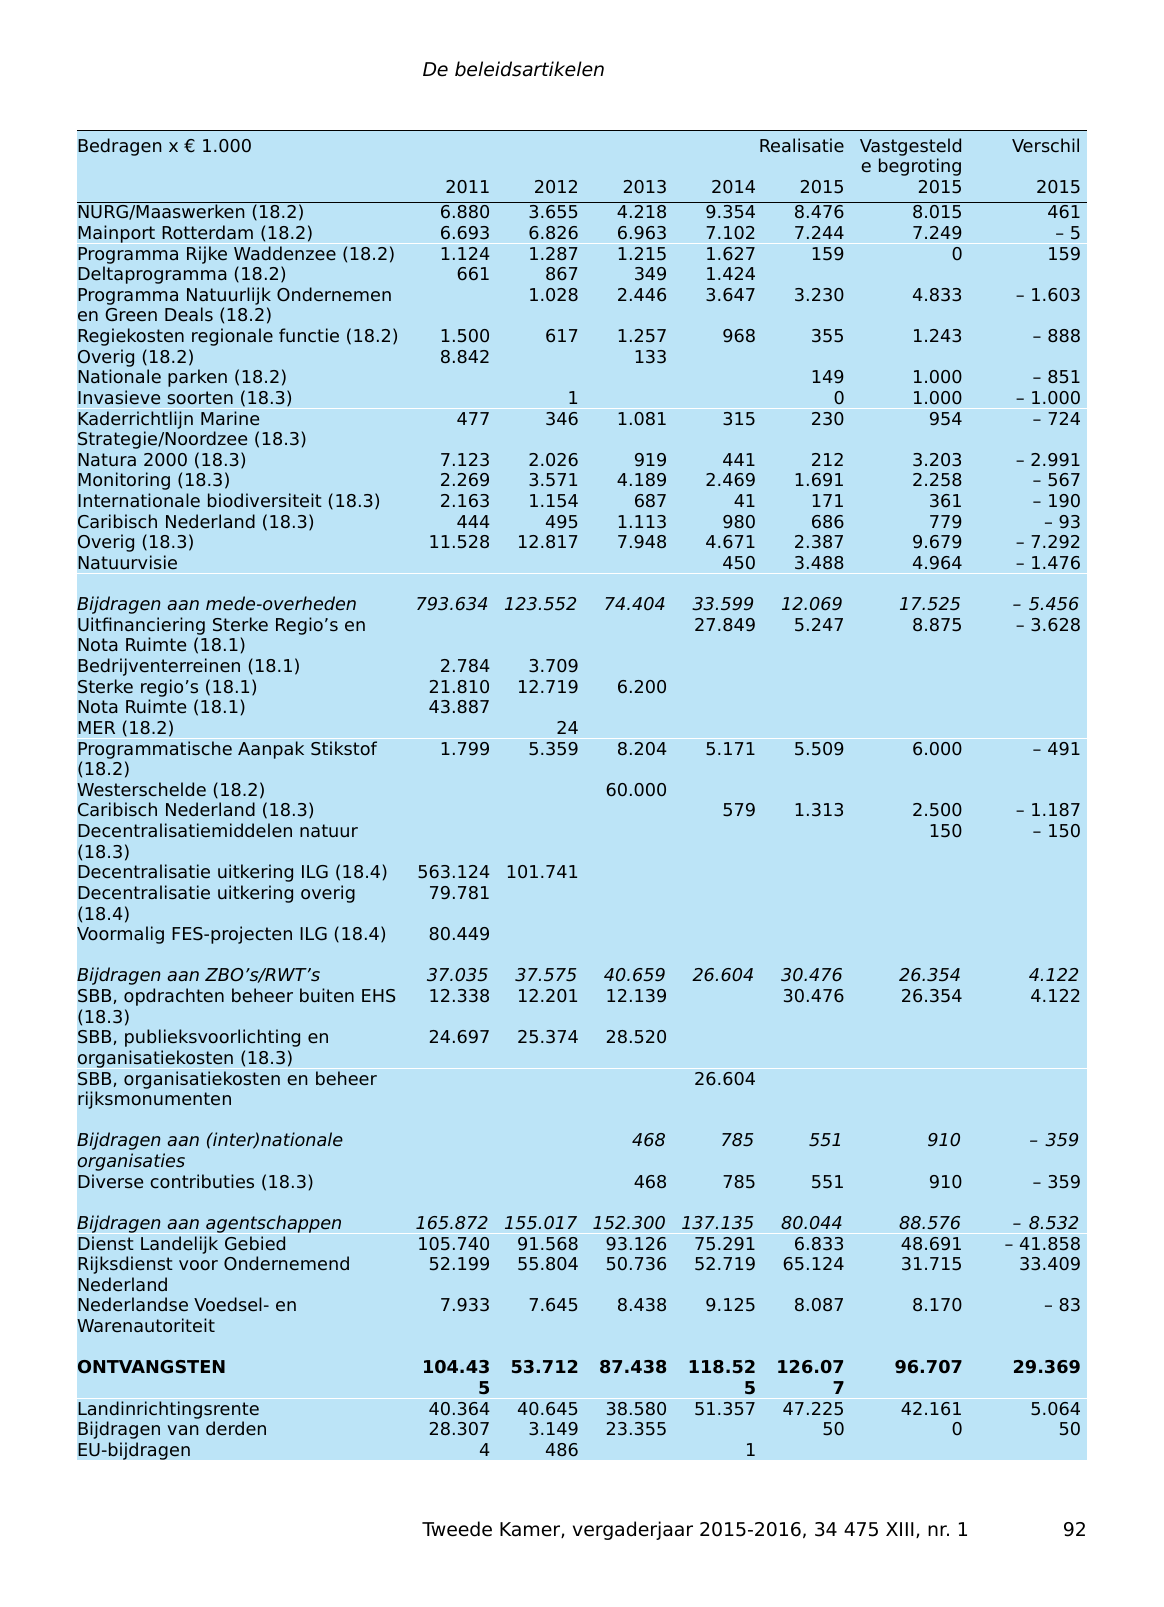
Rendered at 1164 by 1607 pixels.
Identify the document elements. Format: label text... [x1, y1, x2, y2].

table_cell 0 [850, 1419, 968, 1440]
table_cell 2.026 [496, 450, 584, 470]
table_cell 41 [673, 491, 762, 512]
table_cell 661 [408, 264, 496, 285]
table_cell [850, 347, 968, 367]
table_cell [969, 677, 1087, 697]
table_cell [496, 1337, 584, 1357]
table_cell 2013 [585, 177, 673, 202]
table_cell 21.810 [408, 677, 496, 697]
table_cell [585, 656, 673, 677]
table_cell [496, 883, 584, 924]
table_cell Monitoring (18.3) [77, 470, 407, 491]
table_cell [496, 697, 584, 718]
table_cell [673, 656, 762, 677]
table_cell 118.525 [673, 1357, 762, 1398]
table_cell [77, 574, 407, 594]
table_cell 12.719 [496, 677, 584, 697]
table_cell [762, 883, 850, 924]
table_cell 1.627 [673, 244, 762, 264]
table_cell [496, 780, 584, 800]
table_cell 3.647 [673, 285, 762, 326]
table_cell – 359 [969, 1172, 1087, 1192]
table_cell 444 [408, 512, 496, 532]
table_cell 8.875 [850, 615, 968, 656]
table_cell [850, 718, 968, 738]
table_cell [850, 656, 968, 677]
table_cell [408, 1192, 496, 1213]
table_cell [408, 388, 496, 408]
table_cell Dienst Landelijk Gebied [77, 1234, 407, 1254]
table_cell – 7.292 [969, 532, 1087, 553]
table_cell [969, 656, 1087, 677]
table_cell [969, 697, 1087, 718]
table_cell Nationale parken (18.2) [77, 367, 407, 388]
table_cell 4.122 [969, 965, 1087, 986]
table_cell [969, 264, 1087, 285]
table_cell [969, 1069, 1087, 1110]
table_cell 80.449 [408, 924, 496, 945]
table_cell 230 [762, 409, 850, 450]
table_cell 7.645 [496, 1295, 584, 1337]
table_cell – 150 [969, 821, 1087, 862]
table_cell 6.693 [408, 223, 496, 243]
table_cell 52.199 [408, 1254, 496, 1295]
table_cell Nederlandse Voedsel- en Warenautoriteit [77, 1295, 407, 1337]
table_cell – 2.991 [969, 450, 1087, 470]
table_cell 74.404 [585, 594, 673, 615]
table_cell – 491 [969, 739, 1087, 780]
table_cell Uitfinanciering Sterke Regio’s en Nota Ruimte (18.1) [77, 615, 407, 656]
table_cell 1.113 [585, 512, 673, 532]
table_cell – 1.000 [969, 388, 1087, 408]
table_cell [585, 862, 673, 883]
table_cell 23.355 [585, 1419, 673, 1440]
table_cell 3.230 [762, 285, 850, 326]
table_cell 33.599 [673, 594, 762, 615]
table_cell 2011 [408, 177, 496, 202]
table_cell 51.357 [673, 1399, 762, 1419]
table_cell 1.500 [408, 326, 496, 347]
table_cell 48.691 [850, 1234, 968, 1254]
table_cell [77, 945, 407, 965]
table_cell 1.243 [850, 326, 968, 347]
table_cell [673, 697, 762, 718]
table_cell 40.364 [408, 1399, 496, 1419]
table_cell [850, 1440, 968, 1460]
table_cell 26.354 [850, 986, 968, 1027]
table_cell [762, 780, 850, 800]
table_cell [969, 1440, 1087, 1460]
table_cell [585, 553, 673, 573]
table_cell 4.671 [673, 532, 762, 553]
table_cell 1 [673, 1440, 762, 1460]
table_cell 450 [673, 553, 762, 573]
table_cell ONTVANGSTEN [77, 1357, 407, 1398]
table_cell [408, 1069, 496, 1110]
table_cell Caribisch Nederland (18.3) [77, 512, 407, 532]
table_cell [77, 177, 407, 202]
table_cell NURG/Maaswerken (18.2) [77, 203, 407, 223]
table_cell – 3.628 [969, 615, 1087, 656]
table_cell 150 [850, 821, 968, 862]
table_cell [585, 1440, 673, 1460]
table_cell 6.880 [408, 203, 496, 223]
table_cell Voormalig FES-projecten ILG (18.4) [77, 924, 407, 945]
table_cell [850, 264, 968, 285]
table_cell 105.740 [408, 1234, 496, 1254]
table_cell SBB, opdrachten beheer buiten EHS (18.3) [77, 986, 407, 1027]
table_cell [850, 1027, 968, 1068]
table_cell 2.784 [408, 656, 496, 677]
table_cell [585, 883, 673, 924]
table_cell 1.313 [762, 800, 850, 821]
table_cell – 851 [969, 367, 1087, 388]
table_cell 17.525 [850, 594, 968, 615]
table_cell 30.476 [762, 986, 850, 1027]
table_cell [850, 862, 968, 883]
table_cell 123.552 [496, 594, 584, 615]
table_cell 980 [673, 512, 762, 532]
table_cell 8.476 [762, 203, 850, 223]
table_cell [673, 780, 762, 800]
table_cell 5.509 [762, 739, 850, 780]
table_cell [496, 945, 584, 965]
table_cell 361 [850, 491, 968, 512]
table_cell 551 [762, 1172, 850, 1192]
table_cell 919 [585, 450, 673, 470]
table_cell 8.087 [762, 1295, 850, 1337]
table_cell [762, 862, 850, 883]
table_cell 212 [762, 450, 850, 470]
table_cell 7.123 [408, 450, 496, 470]
table_cell – 888 [969, 326, 1087, 347]
table_cell Natuurvisie [77, 553, 407, 573]
table_cell 149 [762, 367, 850, 388]
table_cell 2.446 [585, 285, 673, 326]
table_cell 7.102 [673, 223, 762, 243]
table_cell [408, 718, 496, 738]
table_cell 26.604 [673, 965, 762, 986]
table_cell 159 [762, 244, 850, 264]
table_cell [408, 574, 496, 594]
table_cell [969, 862, 1087, 883]
table_cell 355 [762, 326, 850, 347]
table_cell [850, 677, 968, 697]
table_cell [673, 821, 762, 862]
table_cell 91.568 [496, 1234, 584, 1254]
table_cell 349 [585, 264, 673, 285]
table_cell Bijdragen aan (inter)nationale organisaties [77, 1130, 407, 1172]
table_cell 486 [496, 1440, 584, 1460]
table_cell Nota Ruimte (18.1) [77, 697, 407, 718]
table_cell [408, 553, 496, 573]
table_cell 6.963 [585, 223, 673, 243]
table_cell 1.691 [762, 470, 850, 491]
table_cell Diverse contributies (18.3) [77, 1172, 407, 1192]
table_cell [408, 800, 496, 821]
table_cell 2.269 [408, 470, 496, 491]
table_cell 104.435 [408, 1357, 496, 1398]
table_cell 28.307 [408, 1419, 496, 1440]
table_cell [673, 924, 762, 945]
table_cell – 1.476 [969, 553, 1087, 573]
table_cell 2014 [673, 177, 762, 202]
table_cell 152.300 [585, 1213, 673, 1233]
table_cell 468 [585, 1130, 673, 1172]
table_cell 785 [673, 1172, 762, 1192]
table_cell [585, 924, 673, 945]
table_cell [585, 1110, 673, 1130]
table_cell 27.849 [673, 615, 762, 656]
table_cell [969, 347, 1087, 367]
table_cell [673, 1192, 762, 1213]
table_cell 617 [496, 326, 584, 347]
table_cell 28.520 [585, 1027, 673, 1068]
table_cell 495 [496, 512, 584, 532]
table_cell [762, 1027, 850, 1068]
table_cell 31.715 [850, 1254, 968, 1295]
table_cell 80.044 [762, 1213, 850, 1233]
table_cell [496, 347, 584, 367]
table_cell 1.215 [585, 244, 673, 264]
table_cell 25.374 [496, 1027, 584, 1068]
table_cell 1.028 [496, 285, 584, 326]
table_cell – 83 [969, 1295, 1087, 1337]
table_cell 346 [496, 409, 584, 450]
table_cell EU-bijdragen [77, 1440, 407, 1460]
table_cell [496, 821, 584, 862]
table_cell 779 [850, 512, 968, 532]
table_cell [408, 1130, 496, 1172]
table_cell 101.741 [496, 862, 584, 883]
table_cell Bijdragen aan mede-overheden [77, 594, 407, 615]
table_cell [969, 945, 1087, 965]
table_cell [496, 1110, 584, 1130]
table_cell [585, 1192, 673, 1213]
table_cell Bijdragen aan ZBO’s/RWT’s [77, 965, 407, 986]
table_cell 2015 [762, 177, 850, 202]
table_cell [673, 1419, 762, 1440]
table_cell [969, 1110, 1087, 1130]
table_cell [496, 367, 584, 388]
table_cell 79.781 [408, 883, 496, 924]
table_cell 563.124 [408, 862, 496, 883]
table_cell [585, 800, 673, 821]
table_cell Overig (18.3) [77, 532, 407, 553]
table_cell [408, 1172, 496, 1192]
table_cell [762, 924, 850, 945]
table_cell 1.799 [408, 739, 496, 780]
table_cell 137.135 [673, 1213, 762, 1233]
table_cell – 93 [969, 512, 1087, 532]
table_cell 12.338 [408, 986, 496, 1027]
table_cell [850, 1110, 968, 1130]
table_cell Programma Rijke Waddenzee (18.2) [77, 244, 407, 264]
table_cell Internationale biodiversiteit (18.3) [77, 491, 407, 512]
table_cell [408, 780, 496, 800]
table_cell 2.500 [850, 800, 968, 821]
table_cell [408, 945, 496, 965]
table_cell 1.124 [408, 244, 496, 264]
table_cell 468 [585, 1172, 673, 1192]
table_cell [408, 615, 496, 656]
table_cell 687 [585, 491, 673, 512]
table_cell 155.017 [496, 1213, 584, 1233]
table_cell [673, 388, 762, 408]
table_cell Sterke regio’s (18.1) [77, 677, 407, 697]
table_cell 1.000 [850, 367, 968, 388]
table_cell 793.634 [408, 594, 496, 615]
table_cell 4.218 [585, 203, 673, 223]
table_cell 1.000 [850, 388, 968, 408]
table_cell 3.149 [496, 1419, 584, 1440]
table_cell 3.655 [496, 203, 584, 223]
table_cell 38.580 [585, 1399, 673, 1419]
table_cell [762, 574, 850, 594]
table_cell Bijdragen van derden [77, 1419, 407, 1440]
table_cell 1 [496, 388, 584, 408]
table_cell [673, 883, 762, 924]
table_cell 9.679 [850, 532, 968, 553]
table_cell [850, 697, 968, 718]
table_cell Deltaprogramma (18.2) [77, 264, 407, 285]
table_cell 477 [408, 409, 496, 450]
table_cell 7.249 [850, 223, 968, 243]
table_cell 3.488 [762, 553, 850, 573]
table_cell – 5 [969, 223, 1087, 243]
table_cell 52.719 [673, 1254, 762, 1295]
table_cell 6.826 [496, 223, 584, 243]
table_cell 1.257 [585, 326, 673, 347]
table_cell 9.354 [673, 203, 762, 223]
table_cell 968 [673, 326, 762, 347]
table_cell 910 [850, 1130, 968, 1172]
table_cell Kaderrichtlijn Marine Strategie/Noordzee (18.3) [77, 409, 407, 450]
table_header Realisatie [408, 131, 850, 177]
table_cell 37.035 [408, 965, 496, 986]
table_cell [969, 1192, 1087, 1213]
table_cell Programmatische Aanpak Stikstof (18.2) [77, 739, 407, 780]
table_cell – 41.858 [969, 1234, 1087, 1254]
table_cell [762, 1192, 850, 1213]
table_cell [496, 1069, 584, 1110]
table_cell [850, 1192, 968, 1213]
table_cell 29.369 [969, 1357, 1087, 1398]
table_cell [496, 800, 584, 821]
table_cell 2015 [850, 177, 968, 202]
table_cell [673, 945, 762, 965]
table_cell [850, 924, 968, 945]
table_cell 2.163 [408, 491, 496, 512]
table_cell 0 [850, 244, 968, 264]
table_cell [496, 924, 584, 945]
table_cell [762, 945, 850, 965]
table_cell Invasieve soorten (18.3) [77, 388, 407, 408]
table_cell 42.161 [850, 1399, 968, 1419]
table_cell 7.933 [408, 1295, 496, 1337]
table_cell [673, 367, 762, 388]
table_cell 43.887 [408, 697, 496, 718]
table_cell – 5.456 [969, 594, 1087, 615]
table_cell [969, 1027, 1087, 1068]
table_cell 133 [585, 347, 673, 367]
table_cell 9.125 [673, 1295, 762, 1337]
table_cell [496, 1172, 584, 1192]
table_cell 8.170 [850, 1295, 968, 1337]
table_cell [850, 1069, 968, 1110]
table_cell 1.287 [496, 244, 584, 264]
table_cell [673, 862, 762, 883]
table_cell [496, 1130, 584, 1172]
table_cell 1.424 [673, 264, 762, 285]
table_cell 5.247 [762, 615, 850, 656]
table_cell 93.126 [585, 1234, 673, 1254]
table_cell 165.872 [408, 1213, 496, 1233]
table_cell [850, 574, 968, 594]
table_cell Decentralisatie uitkering ILG (18.4) [77, 862, 407, 883]
table_cell Westerschelde (18.2) [77, 780, 407, 800]
table_cell 867 [496, 264, 584, 285]
table_cell 2.387 [762, 532, 850, 553]
table_cell 2.258 [850, 470, 968, 491]
table_cell 910 [850, 1172, 968, 1192]
table_cell 785 [673, 1130, 762, 1172]
table_header Vastgestelde begroting [850, 131, 968, 177]
table_cell [969, 780, 1087, 800]
table_cell [496, 1192, 584, 1213]
table_cell 12.817 [496, 532, 584, 553]
table_header Verschil [969, 131, 1087, 177]
table_cell 8.438 [585, 1295, 673, 1337]
table_cell [762, 1337, 850, 1357]
table_cell [762, 677, 850, 697]
table_cell [969, 883, 1087, 924]
table_cell 461 [969, 203, 1087, 223]
table_cell 55.804 [496, 1254, 584, 1295]
table_cell 2.469 [673, 470, 762, 491]
table_cell 8.015 [850, 203, 968, 223]
table_cell [969, 1337, 1087, 1357]
table_cell [850, 883, 968, 924]
table_cell 12.201 [496, 986, 584, 1027]
table_cell Overig (18.2) [77, 347, 407, 367]
table_cell 26.354 [850, 965, 968, 986]
table_cell 30.476 [762, 965, 850, 986]
table_cell [762, 1069, 850, 1110]
table_cell 50.736 [585, 1254, 673, 1295]
table_cell [408, 821, 496, 862]
table_cell 4.964 [850, 553, 968, 573]
table_cell SBB, publieksvoorlichting en organisatiekosten (18.3) [77, 1027, 407, 1068]
table_cell [408, 1337, 496, 1357]
table_cell [585, 718, 673, 738]
table_cell [969, 924, 1087, 945]
table_cell Caribisch Nederland (18.3) [77, 800, 407, 821]
table_cell Mainport Rotterdam (18.2) [77, 223, 407, 243]
table_cell [585, 821, 673, 862]
table_cell 12.139 [585, 986, 673, 1027]
table_cell – 359 [969, 1130, 1087, 1172]
table_cell – 724 [969, 409, 1087, 450]
table_cell 171 [762, 491, 850, 512]
table_cell – 8.532 [969, 1213, 1087, 1233]
table_cell 60.000 [585, 780, 673, 800]
table_cell – 1.187 [969, 800, 1087, 821]
table_cell 6.200 [585, 677, 673, 697]
table_cell 3.571 [496, 470, 584, 491]
table_cell 1.081 [585, 409, 673, 450]
table_cell 40.659 [585, 965, 673, 986]
table_cell [850, 780, 968, 800]
table_cell 37.575 [496, 965, 584, 986]
table_cell [585, 615, 673, 656]
table_cell [762, 1440, 850, 1460]
table_cell 126.077 [762, 1357, 850, 1398]
table_cell [673, 1110, 762, 1130]
table_cell [496, 574, 584, 594]
table_cell [408, 367, 496, 388]
table_cell 4.189 [585, 470, 673, 491]
table_cell 40.645 [496, 1399, 584, 1419]
table_cell Landinrichtingsrente [77, 1399, 407, 1419]
table_cell [762, 347, 850, 367]
table_cell [673, 347, 762, 367]
table_cell [673, 986, 762, 1027]
table_cell [77, 1110, 407, 1130]
table_cell 6.833 [762, 1234, 850, 1254]
table_cell 96.707 [850, 1357, 968, 1398]
table_cell [408, 285, 496, 326]
table_cell 315 [673, 409, 762, 450]
table_cell [762, 656, 850, 677]
table_cell [408, 1110, 496, 1130]
table_cell 75.291 [673, 1234, 762, 1254]
table_cell 1.154 [496, 491, 584, 512]
table_cell Decentralisatiemiddelen natuur (18.3) [77, 821, 407, 862]
table_cell 686 [762, 512, 850, 532]
table_cell [762, 264, 850, 285]
table_cell 2012 [496, 177, 584, 202]
table_cell [969, 574, 1087, 594]
table_cell [762, 718, 850, 738]
table_cell 3.709 [496, 656, 584, 677]
table_cell 65.124 [762, 1254, 850, 1295]
table_cell 3.203 [850, 450, 968, 470]
table_cell 5.064 [969, 1399, 1087, 1419]
table_cell [496, 553, 584, 573]
table_cell [585, 367, 673, 388]
table_cell 441 [673, 450, 762, 470]
table_cell 551 [762, 1130, 850, 1172]
table_cell 8.842 [408, 347, 496, 367]
table_cell [762, 821, 850, 862]
table_cell 50 [762, 1419, 850, 1440]
table_cell 7.244 [762, 223, 850, 243]
table_cell 4.122 [969, 986, 1087, 1027]
table_cell 4.833 [850, 285, 968, 326]
table_cell [585, 574, 673, 594]
table_cell – 190 [969, 491, 1087, 512]
table_cell [673, 677, 762, 697]
table_cell Natura 2000 (18.3) [77, 450, 407, 470]
table_cell [585, 388, 673, 408]
table_cell [673, 574, 762, 594]
table_cell [673, 1027, 762, 1068]
table_cell 47.225 [762, 1399, 850, 1419]
table_cell Bijdragen aan agentschappen [77, 1213, 407, 1233]
table_cell 24 [496, 718, 584, 738]
table_cell [969, 718, 1087, 738]
table_cell 24.697 [408, 1027, 496, 1068]
table_cell SBB, organisatiekosten en beheer rijksmonumenten [77, 1069, 407, 1110]
table_cell [585, 945, 673, 965]
table_cell [762, 1110, 850, 1130]
table_cell 8.204 [585, 739, 673, 780]
table_cell Bedrijventerreinen (18.1) [77, 656, 407, 677]
table_cell [585, 697, 673, 718]
table_cell 0 [762, 388, 850, 408]
table_cell [850, 945, 968, 965]
table_cell 5.171 [673, 739, 762, 780]
table_cell [673, 718, 762, 738]
table_cell [77, 1192, 407, 1213]
table_cell 2015 [969, 177, 1087, 202]
table_cell 12.069 [762, 594, 850, 615]
table_cell [496, 615, 584, 656]
table_cell [585, 1069, 673, 1110]
table_cell 159 [969, 244, 1087, 264]
table_cell [673, 1337, 762, 1357]
table_cell – 567 [969, 470, 1087, 491]
table_cell 33.409 [969, 1254, 1087, 1295]
table_cell Decentralisatie uitkering overig (18.4) [77, 883, 407, 924]
table_cell 88.576 [850, 1213, 968, 1233]
table_cell [850, 1337, 968, 1357]
table_cell [585, 1337, 673, 1357]
table_cell Rijksdienst voor Ondernemend Nederland [77, 1254, 407, 1295]
table_cell 954 [850, 409, 968, 450]
table_cell 4 [408, 1440, 496, 1460]
table_cell 53.712 [496, 1357, 584, 1398]
table_cell 5.359 [496, 739, 584, 780]
table_cell MER (18.2) [77, 718, 407, 738]
table_cell 579 [673, 800, 762, 821]
table_cell 26.604 [673, 1069, 762, 1110]
table_cell Programma Natuurlijk Ondernemen en Green Deals (18.2) [77, 285, 407, 326]
table_cell 7.948 [585, 532, 673, 553]
table_cell [77, 1337, 407, 1357]
table_cell 11.528 [408, 532, 496, 553]
table_cell Regiekosten regionale functie (18.2) [77, 326, 407, 347]
table_cell 50 [969, 1419, 1087, 1440]
table_cell 87.438 [585, 1357, 673, 1398]
table_cell – 1.603 [969, 285, 1087, 326]
table_header Bedragen x € 1.000 [77, 131, 407, 177]
table_cell [762, 697, 850, 718]
table_cell 6.000 [850, 739, 968, 780]
